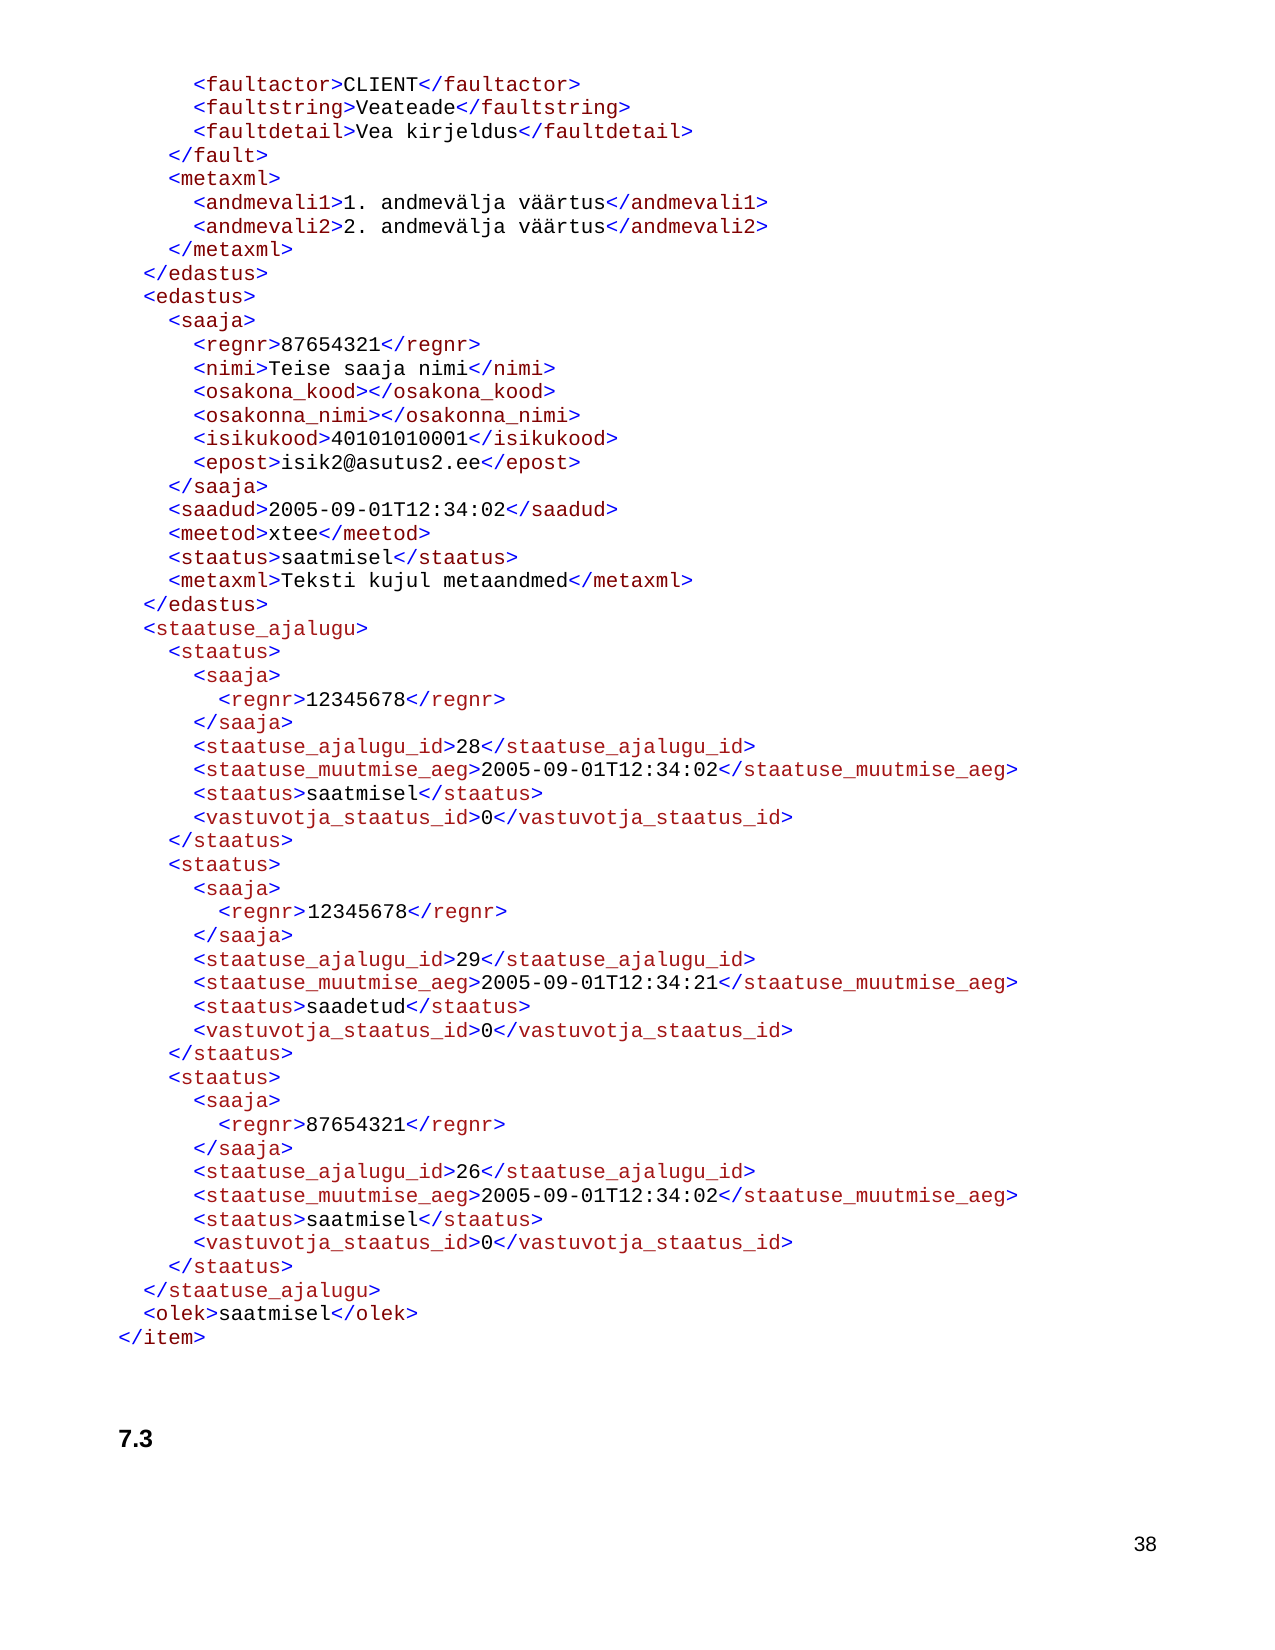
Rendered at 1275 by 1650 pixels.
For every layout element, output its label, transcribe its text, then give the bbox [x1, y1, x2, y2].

text <osakonna_nimi></osakonna_nimi> [118, 405, 1157, 428]
text <staatus> [118, 854, 1157, 878]
text </edastus> [118, 594, 1157, 618]
text </saaja> [118, 476, 1157, 499]
text <faultactor>CLIENT</faultactor> [118, 74, 1157, 97]
text <regnr>87654321</regnr> [118, 334, 1157, 357]
text </staatus> [118, 1256, 1157, 1280]
text <metaxml> [118, 168, 1157, 192]
text <faultstring>Veateade</faultstring> [118, 97, 1157, 121]
text <meetod>xtee</meetod> [118, 523, 1157, 547]
text <vastuvotja_staatus_id>0</vastuvotja_staatus_id> [118, 807, 1157, 830]
text <regnr>87654321</regnr> [118, 1114, 1157, 1138]
text <staatus> [118, 641, 1157, 665]
text </item> [118, 1327, 1157, 1351]
text <staatuse_ajalugu_id>29</staatuse_ajalugu_id> [118, 949, 1157, 972]
text <regnr>12345678</regnr> [118, 688, 1157, 712]
text </edastus> [118, 263, 1157, 287]
text <olek>saatmisel</olek> [118, 1303, 1157, 1327]
text <vastuvotja_staatus_id>0</vastuvotja_staatus_id> [118, 1019, 1157, 1043]
text </staatuse_ajalugu> [118, 1280, 1157, 1303]
text <metaxml>Teksti kujul metaandmed</metaxml> [118, 570, 1157, 594]
text <staatuse_ajalugu_id>28</staatuse_ajalugu_id> [118, 736, 1157, 759]
text </saaja> [118, 712, 1157, 736]
text <epost>isik2@asutus2.ee</epost> [118, 452, 1157, 476]
text </fault> [118, 145, 1157, 168]
text <andmevali2>2. andmevälja väärtus</andmevali2> [118, 216, 1157, 239]
text <staatus>saatmisel</staatus> [118, 1209, 1157, 1232]
text <saaja> [118, 665, 1157, 688]
text <staatus> [118, 1067, 1157, 1091]
text <staatuse_muutmise_aeg>2005-09-01T12:34:02</staatuse_muutmise_aeg> [118, 1185, 1157, 1209]
text <staatuse_ajalugu> [118, 618, 1157, 641]
text <staatus>saatmisel</staatus> [118, 547, 1157, 570]
text <osakona_kood></osakona_kood> [118, 381, 1157, 405]
text </staatus> [118, 1043, 1157, 1067]
text <saaja> [118, 878, 1157, 901]
text </staatus> [118, 830, 1157, 854]
text <andmevali1>1. andmevälja väärtus</andmevali1> [118, 192, 1157, 216]
text <edastus> [118, 287, 1157, 310]
text <nimi>Teise saaja nimi</nimi> [118, 357, 1157, 381]
text <saaja> [118, 1091, 1157, 1114]
text <staatuse_ajalugu_id>26</staatuse_ajalugu_id> [118, 1161, 1157, 1185]
text <saaja> [118, 310, 1157, 334]
text <vastuvotja_staatus_id>0</vastuvotja_staatus_id> [118, 1232, 1157, 1256]
text <faultdetail>Vea kirjeldus</faultdetail> [118, 121, 1157, 145]
text </saaja> [118, 925, 1157, 949]
text <staatus>saatmisel</staatus> [118, 783, 1157, 807]
text </saaja> [118, 1138, 1157, 1161]
text <saadud>2005-09-01T12:34:02</saadud> [118, 499, 1157, 523]
text <staatuse_muutmise_aeg>2005-09-01T12:34:02</staatuse_muutmise_aeg> [118, 759, 1157, 783]
text <staatus>saadetud</staatus> [118, 996, 1157, 1019]
text <regnr> 12345678</regnr> [118, 901, 1157, 925]
text </metaxml> [118, 239, 1157, 263]
text <staatuse_muutmise_aeg>2005-09-01T12:34:21</staatuse_muutmise_aeg> [118, 972, 1157, 996]
text <isikukood>40101010001</isikukood> [118, 428, 1157, 452]
